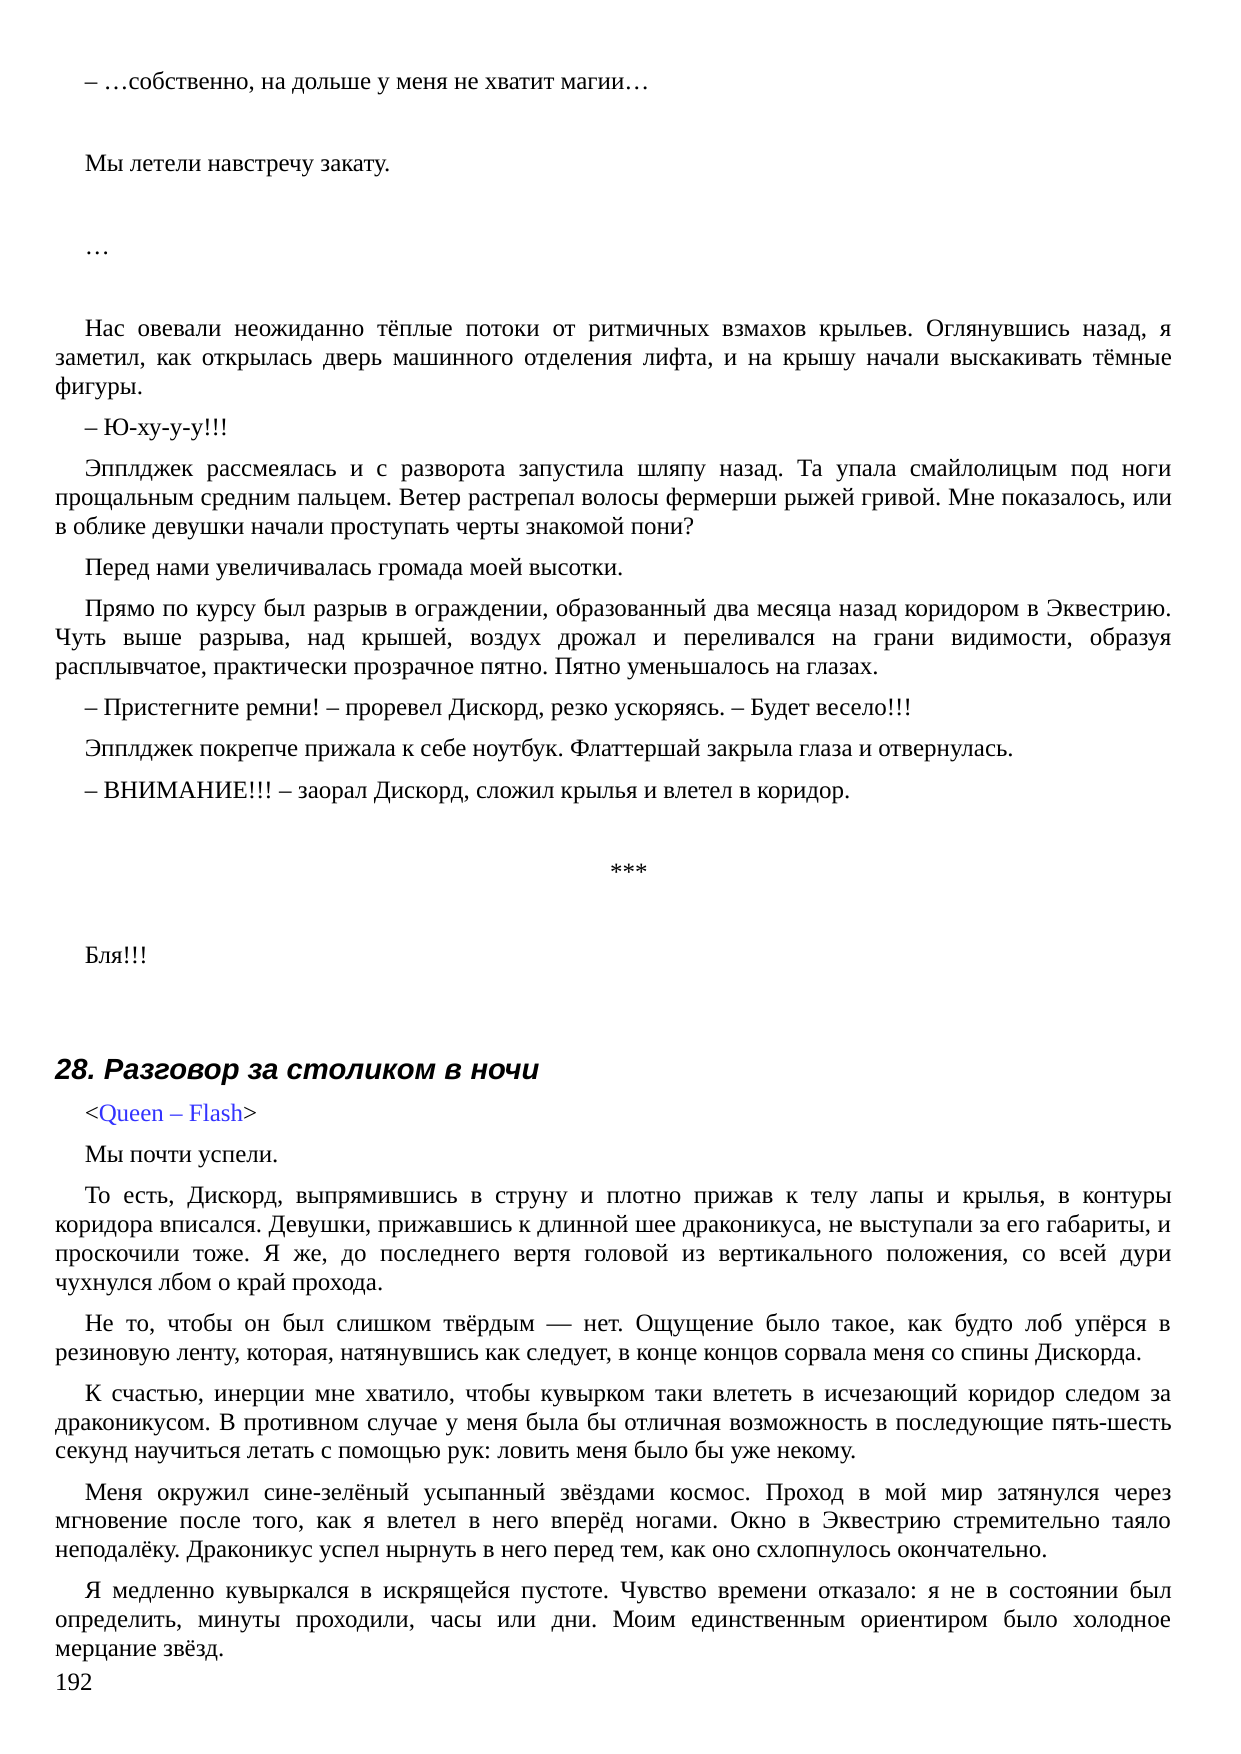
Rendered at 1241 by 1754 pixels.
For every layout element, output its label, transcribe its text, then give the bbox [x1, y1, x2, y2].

text – ВНИМАНИЕ!!! – заорал Дискорд, сложил крылья и влетел в коридор. [55, 775, 1173, 803]
text К счастью, инерции мне хватило, чтобы кувырком таки влететь в исчезающий коридор следом за драконикусом. В противном случае у меня была бы отличная возможность в последующие пять-шесть секунд научиться летать с помощью рук: ловить меня было бы уже некому. [55, 1378, 1173, 1464]
text *** [55, 857, 1173, 886]
text Эпплджек рассмеялась и с разворота запустила шляпу назад. Та упала смайлолицым под ноги прощальным средним пальцем. Ветер растрепал волосы фермерши рыжей гривой. Мне показалось, или в облике девушки начали проступать черты знакомой пони? [55, 453, 1173, 540]
text Мы летели навстречу закату. [55, 148, 1173, 177]
text – Пристегните ремни! – проревел Дискорд, резко ускоряясь. – Будет весело!!! [55, 692, 1173, 721]
text Не то, чтобы он был слишком твёрдым — нет. Ощущение было такое, как будто лоб упёрся в резиновую ленту, которая, натянувшись как следует, в конце концов сорвала меня со спины Дискорда. [55, 1308, 1173, 1366]
text Меня окружил сине-зелёный усыпанный звёздами космос. Проход в мой мир затянулся через мгновение после того, как я влетел в него вперёд ногами. Окно в Эквестрию стремительно таяло неподалёку. Драконикус успел нырнуть в него перед тем, как оно схлопнулось окончательно. [55, 1477, 1173, 1563]
text Я медленно кувыркался в искрящейся пустоте. Чувство времени отказало: я не в состоянии был определить, минуты проходили, часы или дни. Моим единственным ориентиром было холодное мерцание звёзд. [55, 1576, 1173, 1662]
text Эпплджек покрепче прижала к себе ноутбук. Флаттершай закрыла глаза и отвернулась. [55, 733, 1173, 762]
subtitle 28. Разговор за столиком в ночи [55, 1052, 1173, 1086]
text – Ю-ху-у-у!!! [55, 412, 1173, 441]
text Нас овевали неожиданно тёплые потоки от ритмичных взмахов крыльев. Оглянувшись назад, я заметил, как открылась дверь машинного отделения лифта, и на крышу начали выскакивать тёмные фигуры. [55, 313, 1173, 400]
text – …собственно, на дольше у меня не хватит магии… [55, 66, 1173, 95]
text … [55, 231, 1173, 260]
text <Queen – Flash> [55, 1098, 1173, 1127]
text Бля!!! [55, 940, 1173, 968]
text Прямо по курсу был разрыв в ограждении, образованный два месяца назад коридором в Эквестрию. Чуть выше разрыва, над крышей, воздух дрожал и переливался на грани видимости, образуя расплывчатое, практически прозрачное пятно. Пятно уменьшалось на глазах. [55, 593, 1173, 680]
text Мы почти успели. [55, 1139, 1173, 1168]
text Перед нами увеличивалась громада моей высотки. [55, 552, 1173, 581]
text То есть, Дискорд, выпрямившись в струну и плотно прижав к телу лапы и крылья, в контуры коридора вписался. Девушки, прижавшись к длинной шее драконикуса, не выступали за его габариты, и проскочили тоже. Я же, до последнего вертя головой из вертикального положения, со всей дури чухнулся лбом о край прохода. [55, 1181, 1173, 1296]
